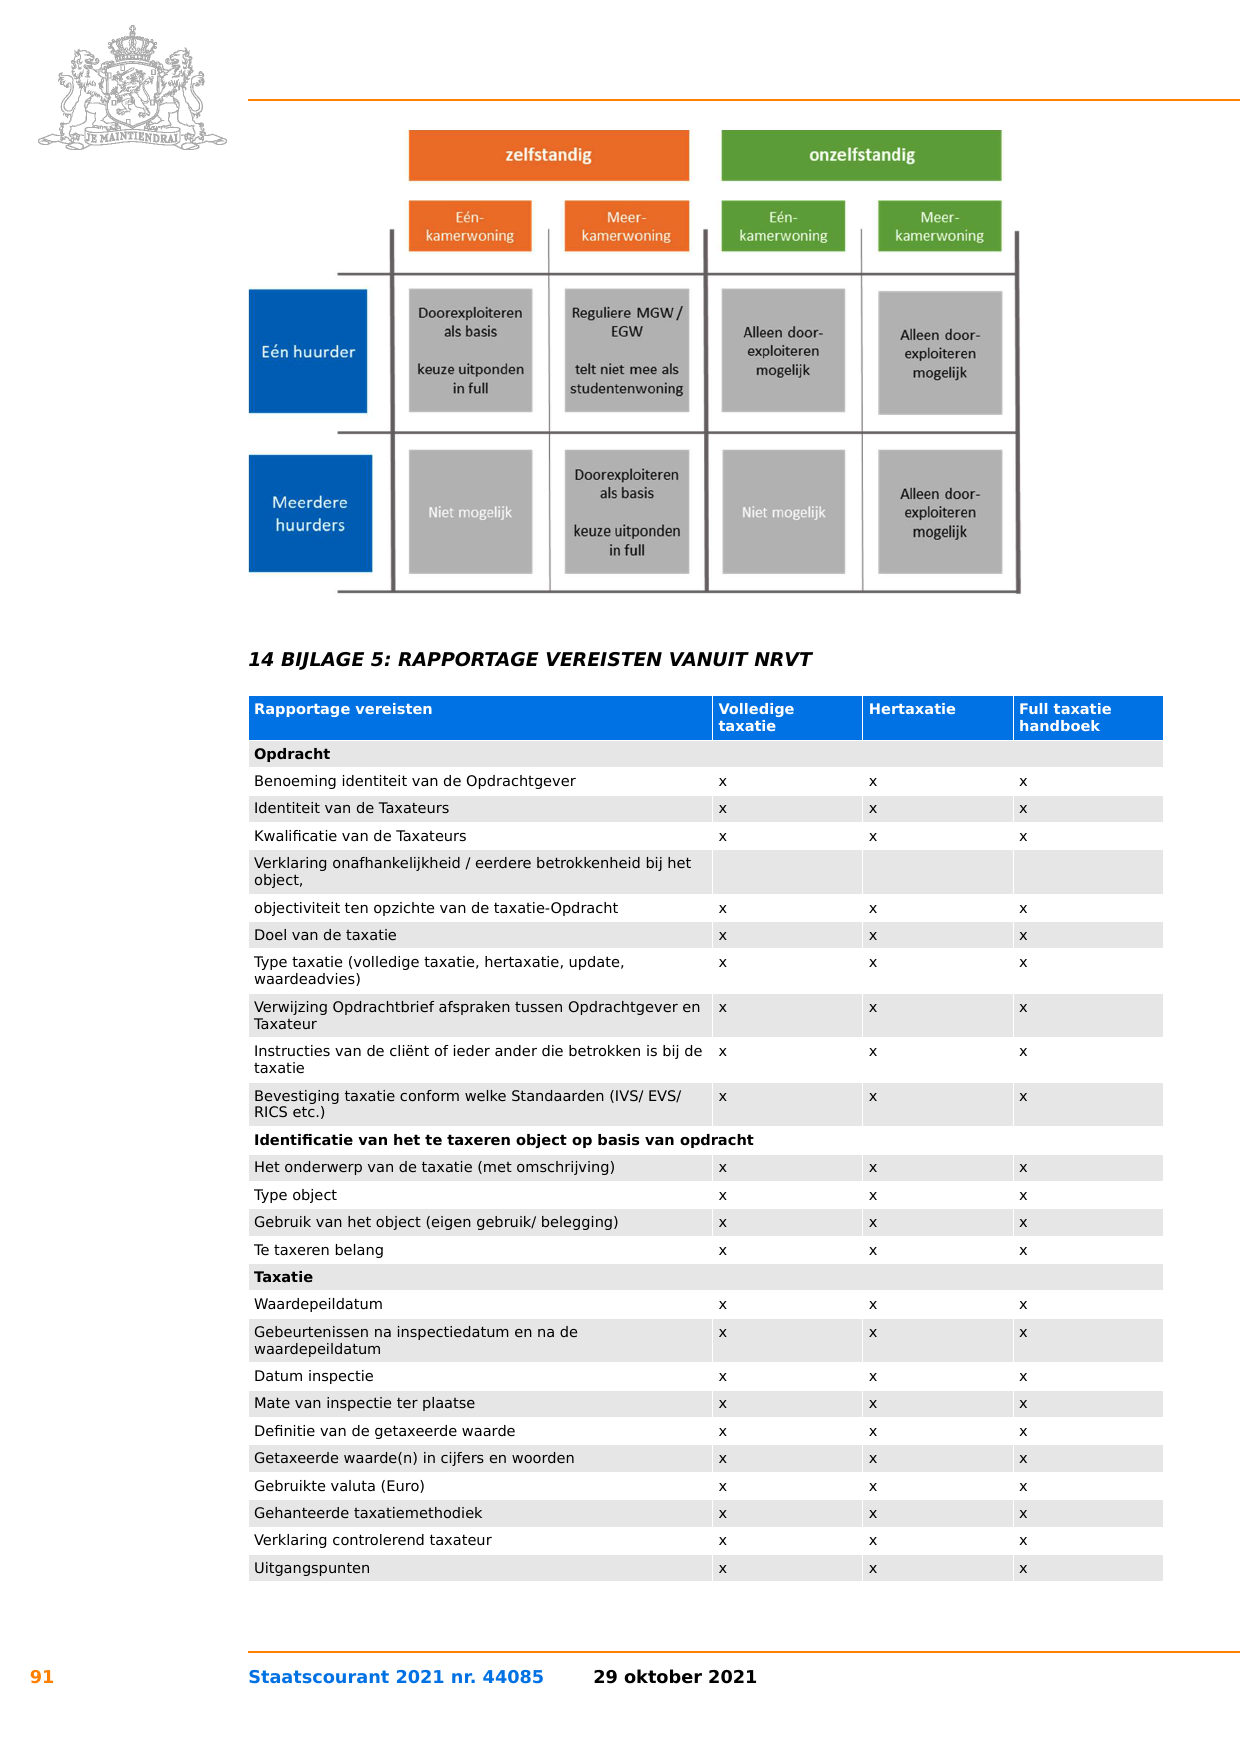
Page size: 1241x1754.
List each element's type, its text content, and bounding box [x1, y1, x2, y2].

table_cell x [713, 1291, 862, 1318]
table_header Volledige taxatie [713, 696, 862, 740]
table_cell Mate van inspectie ter plaatse [249, 1391, 712, 1417]
table_cell Gebruikte valuta (Euro) [249, 1473, 712, 1499]
table_cell Bevestiging taxatie conform welke Standaarden (IVS/ EVS/ RICS etc.) [249, 1083, 712, 1126]
table_cell x [863, 1473, 1013, 1499]
table_cell x [1014, 796, 1163, 822]
table_cell x [1014, 1209, 1163, 1236]
table_cell x [713, 1319, 862, 1362]
table_cell Kwalificatie van de Taxateurs [249, 823, 712, 849]
picture [248, 130, 1022, 597]
table_cell x [713, 1528, 862, 1554]
table_cell x [863, 1291, 1013, 1318]
table_cell x [1014, 1500, 1163, 1527]
table_cell x [713, 1363, 862, 1389]
table_cell Het onderwerp van de taxatie (met omschrijving) [249, 1155, 712, 1181]
table_cell x [863, 1237, 1013, 1263]
table_cell x [713, 1209, 862, 1236]
table_cell Verwijzing Opdrachtbrief afspraken tussen Opdrachtgever en Taxateur [249, 994, 712, 1037]
table_cell x [713, 994, 862, 1037]
table_cell x [863, 796, 1013, 822]
table_cell x [863, 994, 1013, 1037]
table_cell x [1014, 994, 1163, 1037]
table_cell x [1014, 1555, 1163, 1581]
table_cell x [1014, 1528, 1163, 1554]
table_header Hertaxatie [863, 696, 1013, 740]
subtitle 14 BIJLAGE 5: RAPPORTAGE VEREISTEN VANUIT NRVT [248, 648, 1163, 670]
table_cell x [713, 950, 862, 993]
table_cell Taxatie [249, 1264, 1163, 1290]
table_cell Opdracht [249, 741, 1163, 767]
table_cell x [1014, 1418, 1163, 1444]
table_cell x [713, 768, 862, 794]
table_cell Benoeming identiteit van de Opdrachtgever [249, 768, 712, 794]
table_cell x [863, 1445, 1013, 1472]
table_cell x [863, 1182, 1013, 1208]
table_cell x [1014, 1473, 1163, 1499]
table_cell x [863, 922, 1013, 948]
table_cell Getaxeerde waarde(n) in cijfers en woorden [249, 1445, 712, 1472]
table_cell x [1014, 1391, 1163, 1417]
table_header Rapportage vereisten [249, 696, 712, 740]
table_cell x [1014, 1038, 1163, 1082]
table_cell x [1014, 823, 1163, 849]
table_cell Gehanteerde taxatiemethodiek [249, 1500, 712, 1527]
table_cell x [1014, 1445, 1163, 1472]
table_cell Instructies van de cliënt of ieder ander die betrokken is bij de taxatie [249, 1038, 712, 1082]
table_header Full taxatie handboek [1014, 696, 1163, 740]
table_cell x [713, 1418, 862, 1444]
table_cell x [863, 1038, 1013, 1082]
table_cell x [863, 1391, 1013, 1417]
table_cell x [1014, 895, 1163, 921]
table_cell x [863, 1319, 1013, 1362]
table_cell x [713, 922, 862, 948]
table_cell x [863, 1418, 1013, 1444]
table_cell x [1014, 768, 1163, 794]
table_cell x [1014, 1319, 1163, 1362]
table_cell Identiteit van de Taxateurs [249, 796, 712, 822]
table_cell x [1014, 1083, 1163, 1126]
table_cell x [713, 1473, 862, 1499]
table_cell Datum inspectie [249, 1363, 712, 1389]
table_cell x [1014, 1237, 1163, 1263]
table_cell Type taxatie (volledige taxatie, hertaxatie, update, waardeadvies) [249, 950, 712, 993]
table_cell Identificatie van het te taxeren object op basis van opdracht [249, 1127, 1163, 1153]
table_cell x [863, 823, 1013, 849]
table_cell x [863, 1528, 1013, 1554]
table_cell [863, 850, 1013, 894]
table_cell x [713, 1500, 862, 1527]
table_cell x [863, 895, 1013, 921]
table_cell x [863, 1083, 1013, 1126]
table_cell x [1014, 1155, 1163, 1181]
table_cell Verklaring onafhankelijkheid / eerdere betrokkenheid bij het object, [249, 850, 712, 894]
table_cell objectiviteit ten opzichte van de taxatie-Opdracht [249, 895, 712, 921]
table_cell [1014, 850, 1163, 894]
table_cell x [713, 1083, 862, 1126]
table_cell x [713, 1038, 862, 1082]
table_cell Uitgangspunten [249, 1555, 712, 1581]
table_cell Verklaring controlerend taxateur [249, 1528, 712, 1554]
table_cell x [863, 1500, 1013, 1527]
table_cell x [713, 796, 862, 822]
table_cell Gebruik van het object (eigen gebruik/ belegging) [249, 1209, 712, 1236]
table_cell x [713, 895, 862, 921]
table_cell x [713, 1237, 862, 1263]
table_cell Waardepeildatum [249, 1291, 712, 1318]
table_cell [713, 850, 862, 894]
table_cell x [863, 768, 1013, 794]
table_cell x [863, 1209, 1013, 1236]
table_cell x [713, 1445, 862, 1472]
table_cell x [1014, 1182, 1163, 1208]
table_cell x [863, 1155, 1013, 1181]
table_cell x [1014, 1363, 1163, 1389]
table_cell x [863, 1363, 1013, 1389]
table_cell Te taxeren belang [249, 1237, 712, 1263]
table_cell x [713, 1155, 862, 1181]
table_cell x [713, 1555, 862, 1581]
table_cell x [863, 950, 1013, 993]
table_cell x [713, 1182, 862, 1208]
table_cell x [1014, 1291, 1163, 1318]
table_cell Definitie van de getaxeerde waarde [249, 1418, 712, 1444]
table_cell Doel van de taxatie [249, 922, 712, 948]
table_cell x [713, 1391, 862, 1417]
table_cell x [1014, 950, 1163, 993]
table_cell x [1014, 922, 1163, 948]
table_cell x [713, 823, 862, 849]
picture [38, 25, 227, 150]
table_cell Type object [249, 1182, 712, 1208]
table_cell Gebeurtenissen na inspectiedatum en na de waardepeildatum [249, 1319, 712, 1362]
table_cell x [863, 1555, 1013, 1581]
